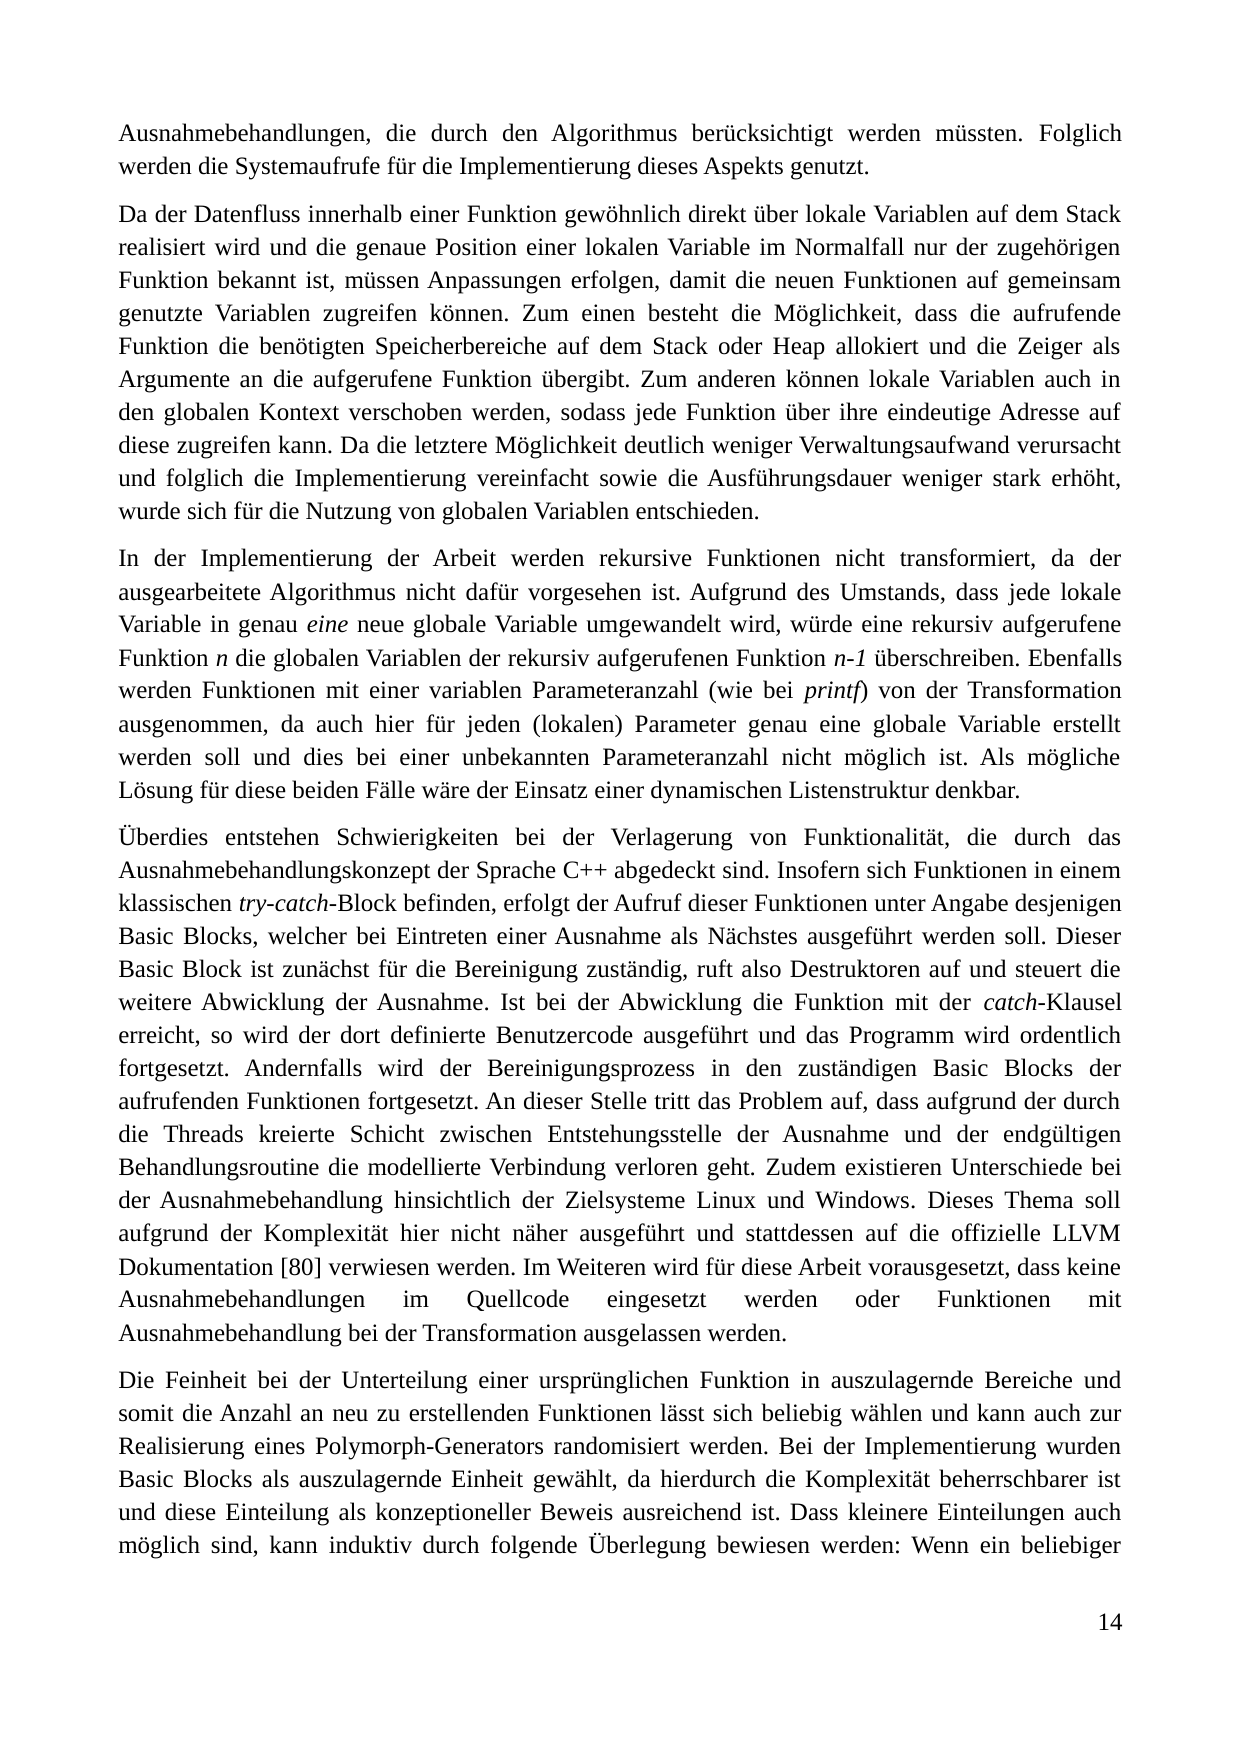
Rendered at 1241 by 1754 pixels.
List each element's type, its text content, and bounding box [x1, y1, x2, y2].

text Überdies entstehen Schwierigkeiten bei der Verlagerung von Funktionalität, die durch das Ausnahmebehandlungskonzept der Sprache C++ abgedeckt sind. Insofern sich Funktionen in einem klassischen try-catch-Block befinden, erfolgt der Aufruf dieser Funktionen unter Angabe desjenigen Basic Blocks, welcher bei Eintreten einer Ausnahme als Nächstes ausgeführt werden soll. Dieser Basic Block ist zunächst für die Bereinigung zuständig, ruft also Destruktoren auf und steuert die weitere Abwicklung der Ausnahme. Ist bei der Abwicklung die Funktion mit der catch-Klausel erreicht, so wird der dort definierte Benutzercode ausgeführt und das Programm wird ordentlich fortgesetzt. Andernfalls wird der Bereinigungsprozess in den zuständigen Basic Blocks der aufrufenden Funktionen fortgesetzt. An dieser Stelle tritt das Problem auf, dass aufgrund der durch die Threads kreierte Schicht zwischen Entstehungsstelle der Ausnahme und der endgültigen Behandlungsroutine die modellierte Verbindung verloren geht. Zudem existieren Unterschiede bei der Ausnahmebehandlung hinsichtlich der Zielsysteme Linux und Windows. Dieses Thema soll aufgrund der Komplexität hier nicht näher ausgeführt und stattdessen auf die offizielle LLVM Dokumentation [80] verwiesen werden. Im Weiteren wird für diese Arbeit vorausgesetzt, dass keine Ausnahmebehandlungen im Quellcode eingesetzt werden oder Funktionen mit Ausnahmebehandlung bei der Transformation ausgelassen werden. [118, 822, 1122, 1346]
text In der Implementierung der Arbeit werden rekursive Funktionen nicht transformiert, da der ausgearbeitete Algorithmus nicht dafür vorgesehen ist. Aufgrund des Umstands, dass jede lokale Variable in genau eine neue globale Variable umgewandelt wird, würde eine rekursiv aufgerufene Funktion n die globalen Variablen der rekursiv aufgerufenen Funktion n-1 überschreiben. Ebenfalls werden Funktionen mit einer variablen Parameteranzahl (wie bei printf) von der Transformation ausgenommen, da auch hier für jeden (lokalen) Parameter genau eine globale Variable erstellt werden soll und dies bei einer unbekannten Parameteranzahl nicht möglich ist. Als mögliche Lösung für diese beiden Fälle wäre der Einsatz einer dynamischen Listenstruktur denkbar. [118, 543, 1122, 803]
text Die Feinheit bei der Unterteilung einer ursprünglichen Funktion in auszulagernde Bereiche und somit die Anzahl an neu zu erstellenden Funktionen lässt sich beliebig wählen und kann auch zur Realisierung eines Polymorph-Generators randomisiert werden. Bei der Implementierung wurden Basic Blocks als auszulagernde Einheit gewählt, da hierdurch die Komplexität beherrschbarer ist und diese Einteilung als konzeptioneller Beweis ausreichend ist. Dass kleinere Einteilungen auch möglich sind, kann induktiv durch folgende Überlegung bewiesen werden: Wenn ein beliebiger [118, 1365, 1122, 1559]
text Ausnahmebehandlungen, die durch den Algorithmus berücksichtigt werden müssten. Folglich werden die Systemaufrufe für die Implementierung dieses Aspekts genutzt. [118, 118, 1122, 180]
text Da der Datenfluss innerhalb einer Funktion gewöhnlich direkt über lokale Variablen auf dem Stack realisiert wird und die genaue Position einer lokalen Variable im Normalfall nur der zugehörigen Funktion bekannt ist, müssen Anpassungen erfolgen, damit die neuen Funktionen auf gemeinsam genutzte Variablen zugreifen können. Zum einen besteht die Möglichkeit, dass die aufrufende Funktion die benötigten Speicherbereiche auf dem Stack oder Heap allokiert und die Zeiger als Argumente an die aufgerufene Funktion übergibt. Zum anderen können lokale Variablen auch in den globalen Kontext verschoben werden, sodass jede Funktion über ihre eindeutige Adresse auf diese zugreifen kann. Da die letztere Möglichkeit deutlich weniger Verwaltungsaufwand verursacht und folglich die Implementierung vereinfacht sowie die Ausführungsdauer weniger stark erhöht, wurde sich für die Nutzung von globalen Variablen entschieden. [118, 199, 1122, 525]
